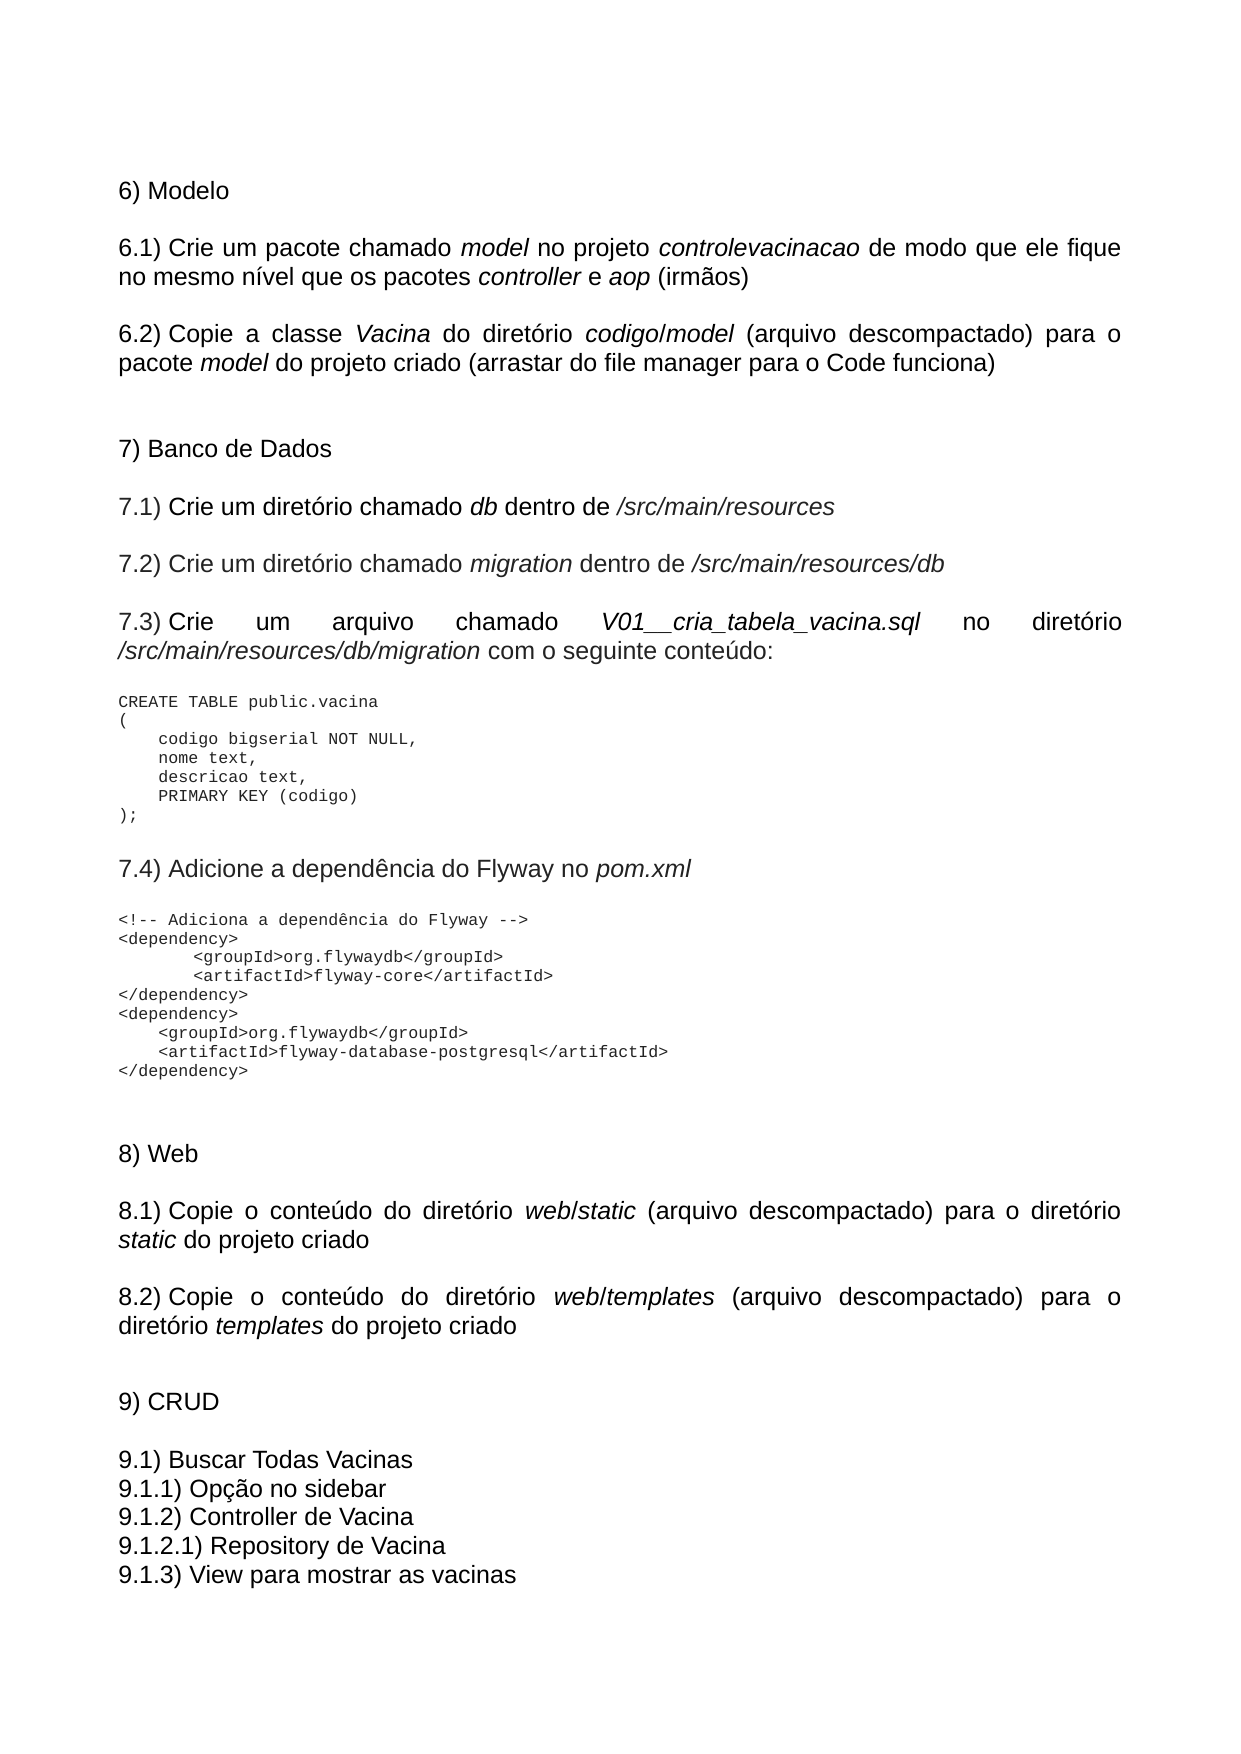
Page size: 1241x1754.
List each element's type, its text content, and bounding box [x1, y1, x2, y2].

text <groupId>org.flywaydb</groupId> [118, 949, 1122, 968]
text ); [118, 806, 1122, 825]
list Adicione a dependência do Flyway no pom.xml [118, 854, 1122, 883]
text descricao text, [118, 768, 1122, 787]
list View para mostrar as vacinas [118, 1560, 1122, 1589]
list Crie um diretório chamado db dentro de /src/main/resources [118, 492, 1122, 521]
text </dependency> [118, 1062, 1122, 1081]
list Crie um diretório chamado migration dentro de /src/main/resources/db [118, 549, 1122, 578]
text </dependency> [118, 987, 1122, 1006]
list Controller de Vacina [118, 1502, 1122, 1531]
list Copie o conteúdo do diretório web/templates (arquivo descompactado) para o diretório templates do projeto criado [118, 1282, 1122, 1340]
list Crie um arquivo chamado V01__cria_tabela_vacina.sql no diretório /src/main/resources/db/migration com o seguinte conteúdo: [118, 607, 1122, 664]
list Modelo [118, 176, 1122, 204]
text nome text, [118, 750, 1122, 768]
text <artifactId>flyway-core</artifactId> [118, 968, 1122, 987]
list Banco de Dados [118, 434, 1122, 463]
text <groupId>org.flywaydb</groupId> [118, 1024, 1122, 1043]
text <dependency> [118, 930, 1122, 949]
text CREATE TABLE public.vacina [118, 693, 1122, 712]
list Copie o conteúdo do diretório web/static (arquivo descompactado) para o diretório static do projeto criado [118, 1196, 1122, 1253]
text <!-- Adiciona a dependência do Flyway --> [118, 911, 1122, 930]
list Crie um pacote chamado model no projeto controlevacinacao de modo que ele fique no mesmo nível que os pacotes controller e aop (irmãos) [118, 233, 1122, 291]
text PRIMARY KEY (codigo) [118, 787, 1122, 806]
list Opção no sidebar [118, 1474, 1122, 1502]
text <dependency> [118, 1006, 1122, 1024]
list Web [118, 1138, 1122, 1167]
text ( [118, 712, 1122, 731]
list Repository de Vacina [118, 1531, 1122, 1560]
text <artifactId>flyway-database-postgresql</artifactId> [118, 1043, 1122, 1062]
text codigo bigserial NOT NULL, [118, 731, 1122, 750]
list Copie a classe Vacina do diretório codigo/model (arquivo descompactado) para o pacote model do projeto criado (arrastar do file manager para o Code funciona) [118, 319, 1122, 377]
